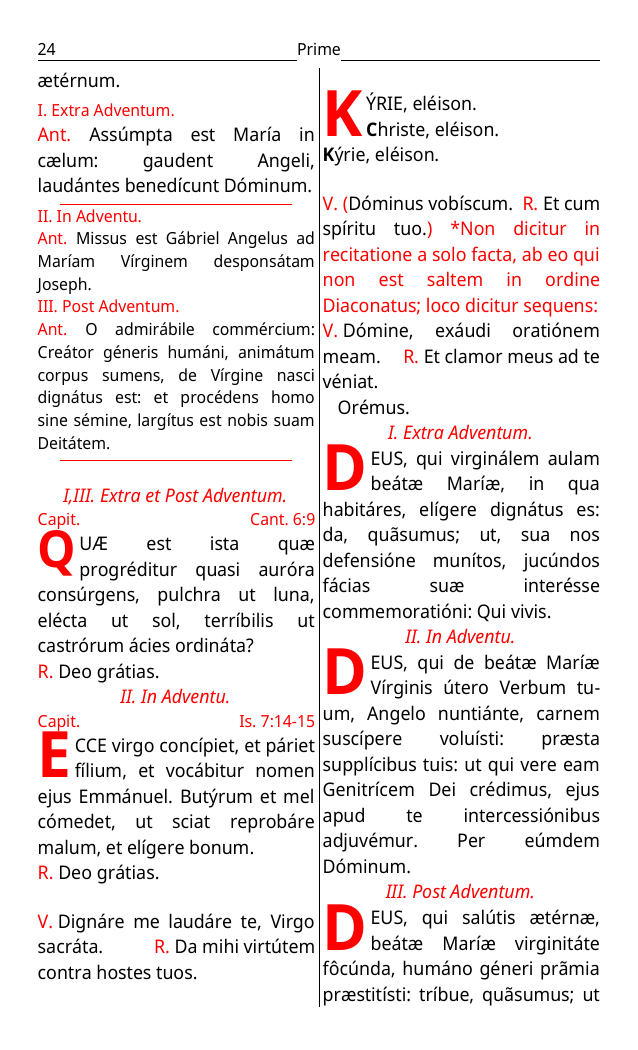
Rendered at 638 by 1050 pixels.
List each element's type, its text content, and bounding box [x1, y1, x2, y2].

text DEUS, qui salútis ætérnæ, beátæ Maríæ virginitáte fôcúnda, humáno géneri prãmia præstitísti: tríbue, quãsumus; ut [322, 904, 600, 1006]
text DEUS, qui virginálem aulam beátæ Maríæ, in qua habitáres, elígere dignátus es: da, quãsumus; ut, sua nos defensióne munítos, jucúndos fácias suæ interésse commemoratióni: Qui vivis. [322, 445, 600, 624]
text III. Post Adventum. [322, 879, 600, 904]
text QUÆ est ista quæ progréditur quasi auróra consúrgens, pulchra ut luna, elécta ut sol, terríbilis ut castrórum ácies ordináta? R. Deo grátias. [37, 531, 315, 684]
text Kýrie, eléison. [322, 142, 600, 167]
text I. Extra Adventum. [322, 419, 600, 445]
text KÝRIE, eléison. Christe, eléison. [322, 91, 600, 142]
text Capit. Is. 7:14-15 [37, 709, 315, 732]
text Capit. Cant. 6:9 [37, 508, 315, 531]
text II. In Adventu. [37, 684, 315, 709]
text V. Dómine, exáudi oratiónem me­am. R. Et clamor me­us ad te véniat. [322, 317, 600, 394]
text II. In Adventu. [322, 624, 600, 649]
text V. (Dóminus vobíscum. R. Et cum spíritu tuo.) *Non dicitur in recitatione a solo facta, ab eo qui non est saltem in ordine Diaconatus; loco dicitur sequens: [322, 190, 600, 317]
text ætérnum. [37, 68, 315, 93]
text ECCE virgo concípiet, et páriet fílium, et vocábitur nomen ejus Emmánuel. Butýrum et mel cómedet, ut sciat reprobáre malum, et elígere bonum. R. Deo grátias. [37, 732, 315, 885]
text Ant. Missus est Gábriel Angelus ad Maríam Vírginem desponsátam Joseph. [37, 227, 315, 295]
text III. Post Adventum. [37, 295, 315, 318]
text Orémus. [322, 394, 600, 419]
text Ant. Assúmpta est María in cælum: gaudent Angeli, laudántes benedícunt Dóminum. [37, 122, 315, 198]
text Ant. O admirábile commércium: Creátor géneris humáni, animátum corpus sumens, de Vírgine nasci dignátus est: et procédens homo sine sémine, largítus est nobis suam Deitátem. [37, 318, 315, 454]
text V. Dignáre me laudáre te, Virgo sacráta. R. Da mi­hi virtútem contra hostes tuos. [37, 908, 315, 984]
text I. Extra Adventum. [37, 99, 315, 122]
text DEUS, qui de beátæ Maríæ Vírginis útero Verbum tu­um, Angelo nuntiánte, carnem suscípere voluísti: præsta supplícibus tuis: ut qui vere eam Genitrícem Dei crédimus, ejus apud te intercessiónibus adjuvémur. Per eúmdem Dóminum. [322, 649, 600, 879]
text I,III. Extra et Post Adventum. [37, 482, 315, 508]
text II. In Adventu. [37, 204, 315, 227]
